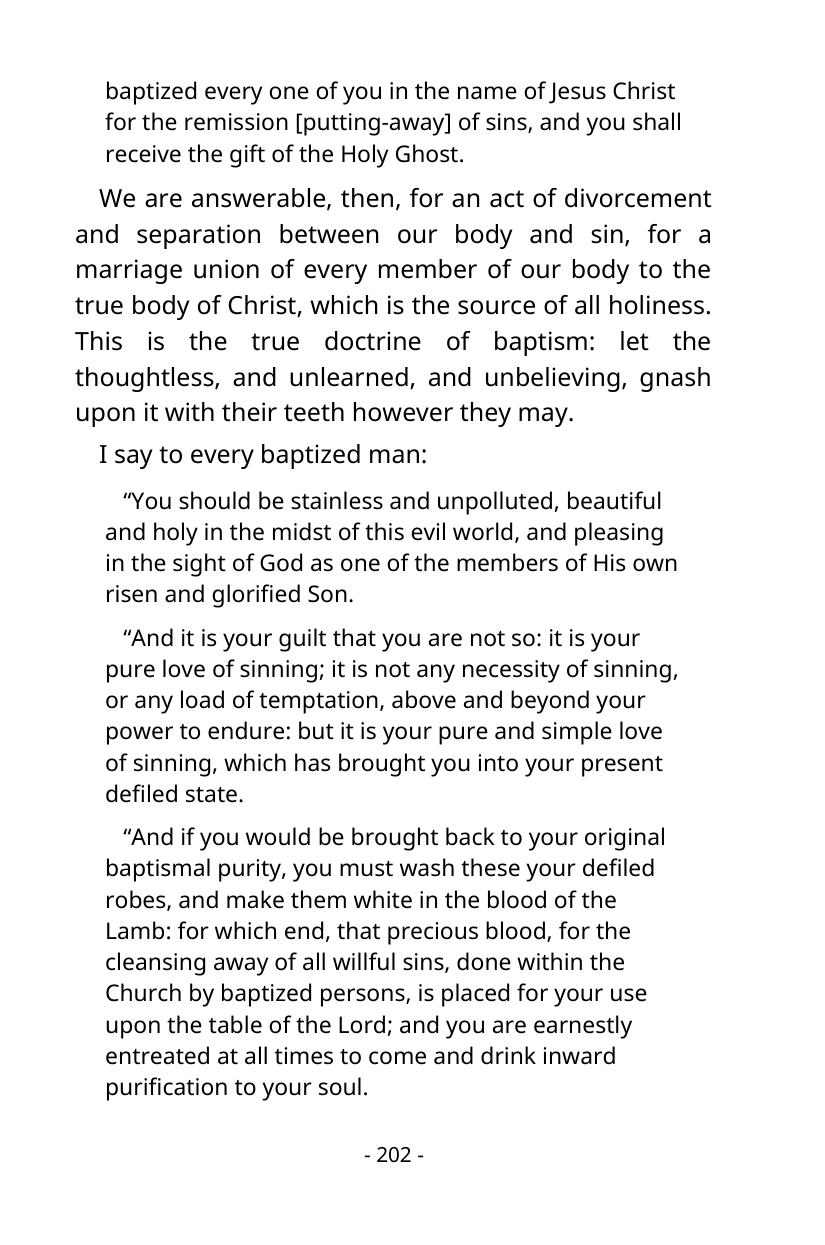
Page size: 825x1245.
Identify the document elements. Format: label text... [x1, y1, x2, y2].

text “And if you would be brought back to your original baptismal purity, you must wash these your defiled robes, and make them white in the blood of the Lamb: for which end, that precious blood, for the cleansing away of all willful sins, done within the Church by baptized persons, is placed for your use upon the table of the Lord; and you are earnestly entreated at all times to come and drink inward purification to your soul. [105, 821, 682, 1102]
text “You should be stainless and unpolluted, beautiful and holy in the midst of this evil world, and pleasing in the sight of God as one of the members of His own risen and glorified Son. [105, 484, 682, 609]
text baptized every one of you in the name of Jesus Christ for the remission [putting-away] of sins, and you shall receive the gift of the Holy Ghost. [105, 75, 682, 169]
text We are answerable, then, for an act of divorcement and separation between our body and sin, for a marriage union of every member of our body to the true body of Christ, which is the source of all holiness. This is the true doctrine of baptism: let the thoughtless, and unlearned, and unbelieving, gnash upon it with their teeth however they may. [75, 181, 712, 429]
text I say to every baptized man: [75, 437, 712, 471]
text “And it is your guilt that you are not so: it is your pure love of sinning; it is not any necessity of sinning, or any load of temptation, above and beyond your power to endure: but it is your pure and simple love of sinning, which has brought you into your present defiled state. [105, 622, 682, 809]
